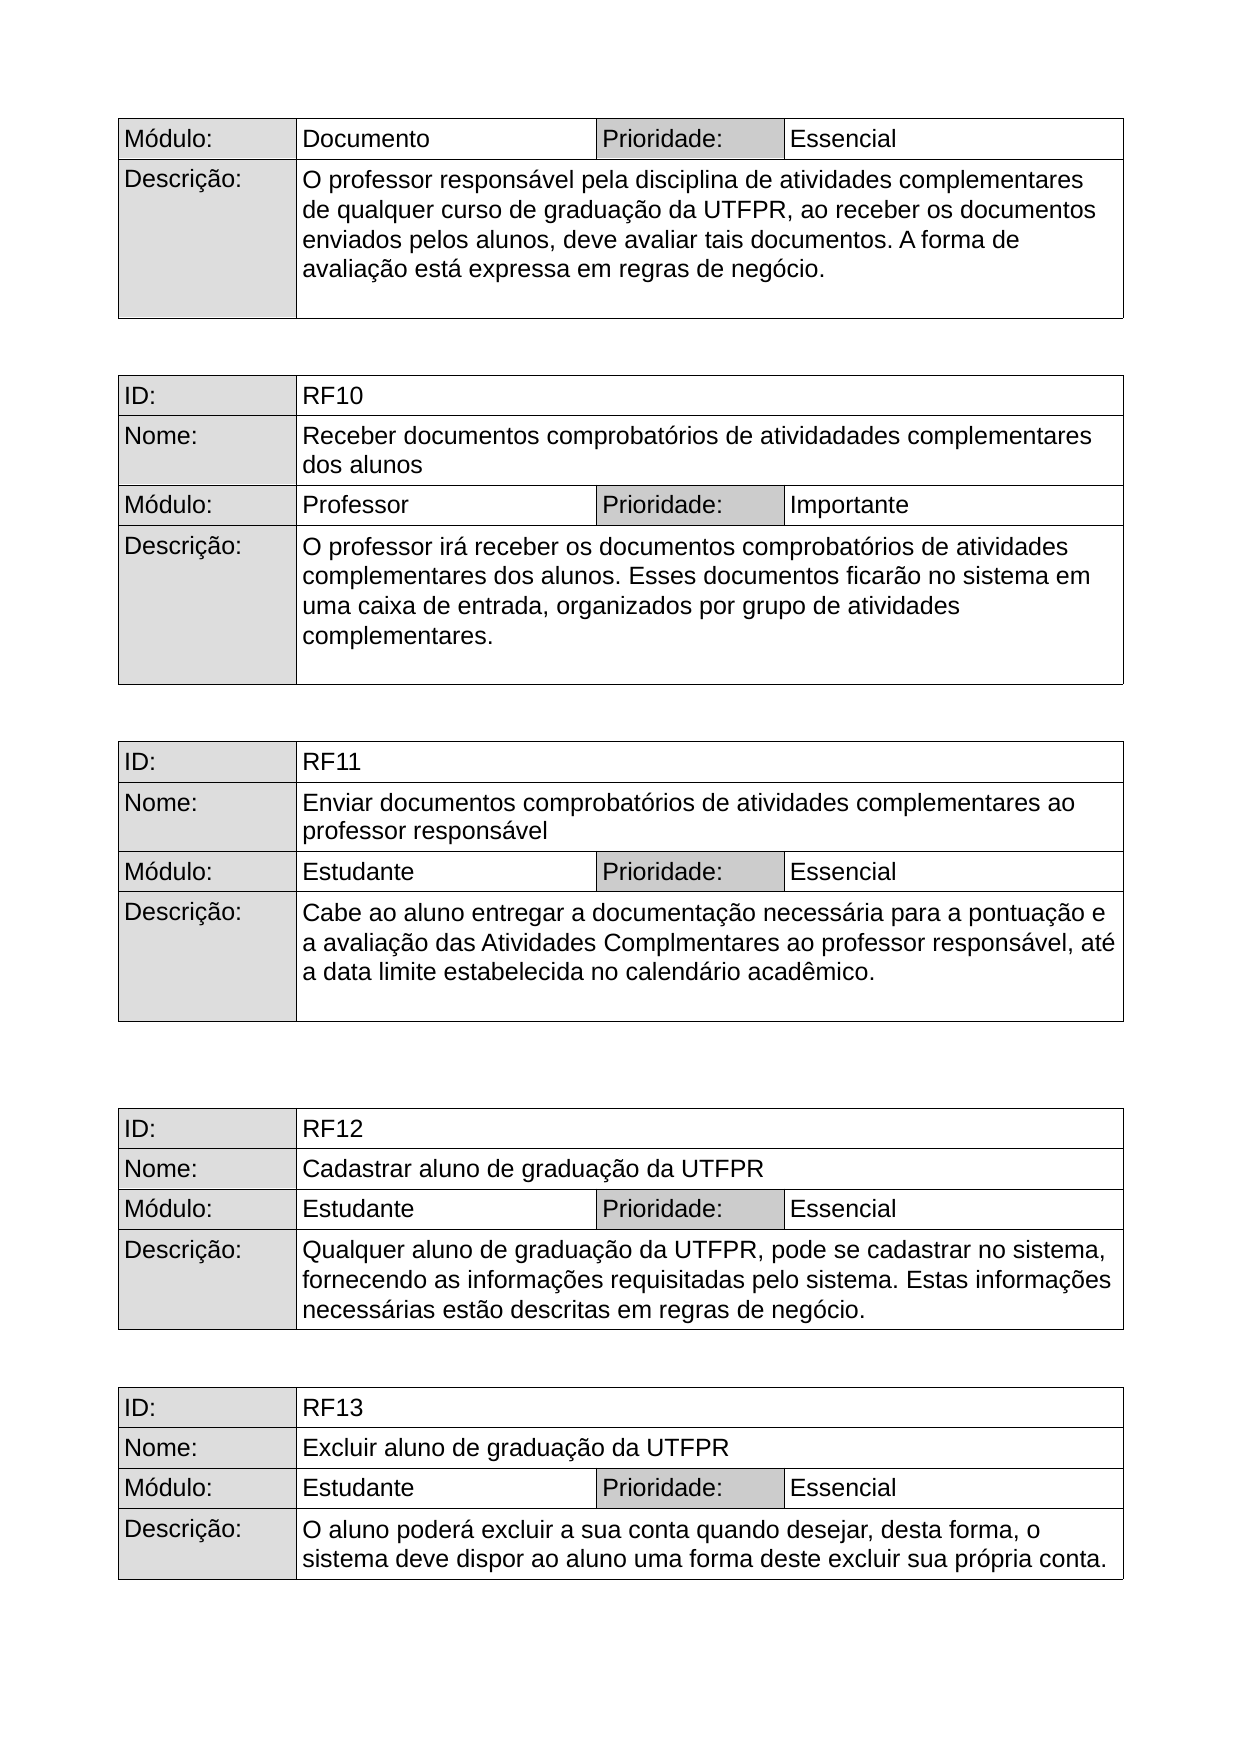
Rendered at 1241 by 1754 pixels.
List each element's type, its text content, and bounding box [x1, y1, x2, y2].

table_cell Essencial [785, 1469, 1123, 1508]
table_cell Essencial [785, 852, 1123, 891]
table_cell Módulo: [119, 119, 296, 158]
table_cell Qualquer aluno de graduação da UTFPR, pode se cadastrar no sistema, fornecendo as informações requisitadas pelo sistema. Estas informações necessárias estão descritas em regras de negócio. [297, 1230, 1123, 1329]
table_header RF11 [297, 742, 1123, 782]
table_header ID: [119, 1388, 296, 1427]
table_cell Essencial [785, 119, 1123, 158]
table_cell Receber documentos comprobatórios de atividadades complementares dos alunos [297, 416, 1123, 484]
table_cell Prioridade: [597, 1469, 784, 1508]
table_header RF13 [297, 1388, 1123, 1427]
table_cell Descrição: [119, 526, 296, 684]
table_cell Documento [297, 119, 596, 158]
table_cell Prioridade: [597, 852, 784, 891]
table_cell Enviar documentos comprobatórios de atividades complementares ao professor responsável [297, 783, 1123, 851]
table_cell Prioridade: [597, 119, 784, 158]
table_cell Cadastrar aluno de graduação da UTFPR [297, 1149, 1123, 1188]
table_cell Essencial [785, 1190, 1123, 1229]
table_cell O professor responsável pela disciplina de atividades complementares de qualquer curso de graduação da UTFPR, ao receber os documentos enviados pelos alunos, deve avaliar tais documentos. A forma de avaliação está expressa em regras de negócio. [297, 160, 1123, 317]
table_cell Descrição: [119, 892, 296, 1021]
table_cell Módulo: [119, 1190, 296, 1229]
table_cell Módulo: [119, 486, 296, 525]
table_cell Nome: [119, 783, 296, 851]
table_cell O aluno poderá excluir a sua conta quando desejar, desta forma, o sistema deve dispor ao aluno uma forma deste excluir sua própria conta. [297, 1509, 1123, 1579]
table_cell Cabe ao aluno entregar a documentação necessária para a pontuação e a avaliação das Atividades Complmentares ao professor responsável, até a data limite estabelecida no calendário acadêmico. [297, 892, 1123, 1021]
table_cell Estudante [297, 1469, 596, 1508]
table_cell Descrição: [119, 160, 296, 317]
table_header RF10 [297, 376, 1123, 415]
table_cell Módulo: [119, 1469, 296, 1508]
table_cell Descrição: [119, 1230, 296, 1329]
table_header ID: [119, 1109, 296, 1148]
table_cell O professor irá receber os documentos comprobatórios de atividades complementares dos alunos. Esses documentos ficarão no sistema em uma caixa de entrada, organizados por grupo de atividades complementares. [297, 526, 1123, 684]
table_cell Estudante [297, 852, 596, 891]
table_cell Importante [785, 486, 1123, 525]
table_header RF12 [297, 1109, 1123, 1148]
table_header ID: [119, 742, 296, 782]
table_cell Nome: [119, 416, 296, 484]
table_cell Prioridade: [597, 486, 784, 525]
table_cell Nome: [119, 1149, 296, 1188]
table_cell Excluir aluno de graduação da UTFPR [297, 1428, 1123, 1468]
table_cell Nome: [119, 1428, 296, 1468]
table_cell Estudante [297, 1190, 596, 1229]
table_header ID: [119, 376, 296, 415]
table_cell Prioridade: [597, 1190, 784, 1229]
table_cell Módulo: [119, 852, 296, 891]
table_cell Descrição: [119, 1509, 296, 1579]
table_cell Professor [297, 486, 596, 525]
